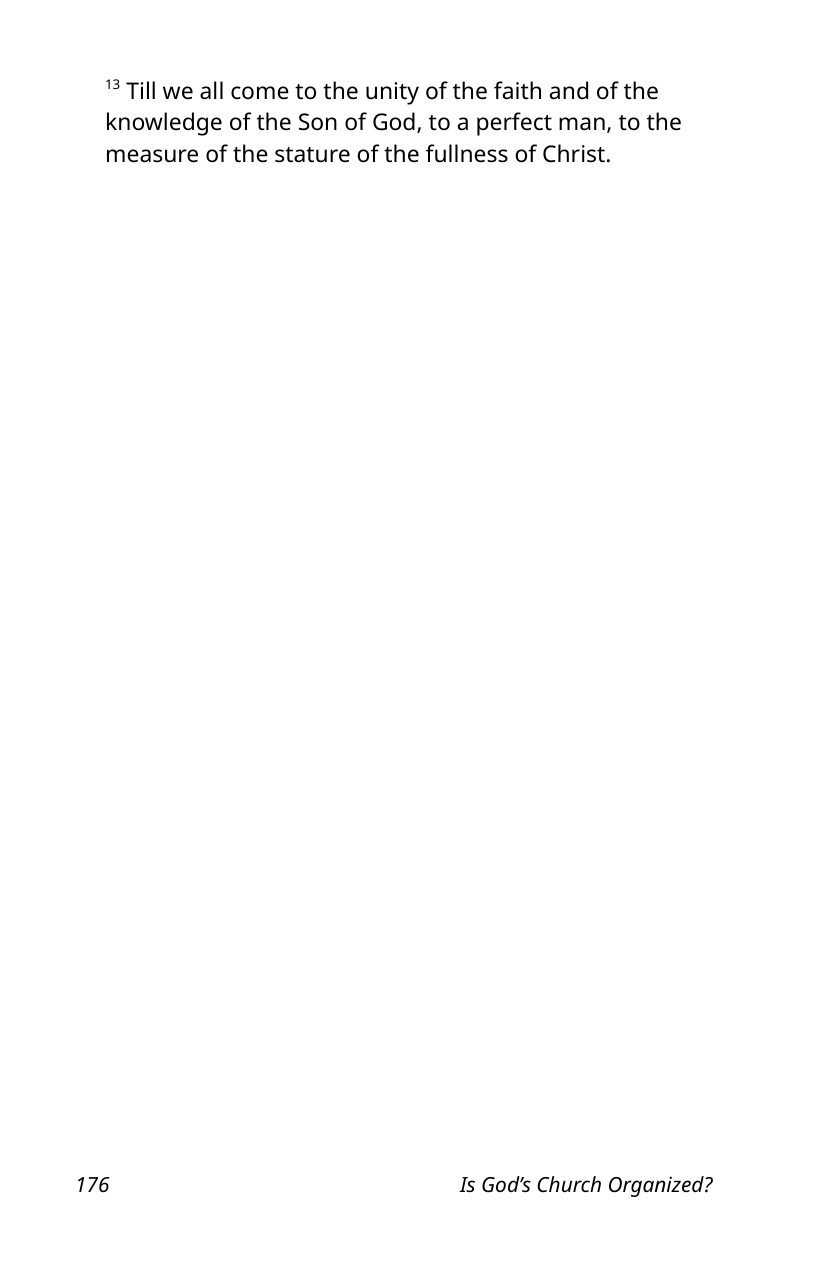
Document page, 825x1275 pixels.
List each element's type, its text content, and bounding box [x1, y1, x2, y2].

text 13 Till we all come to the unity of the faith and of the knowledge of the Son of God, to a perfect man, to the measure of the stature of the fullness of Christ. [105, 75, 682, 169]
